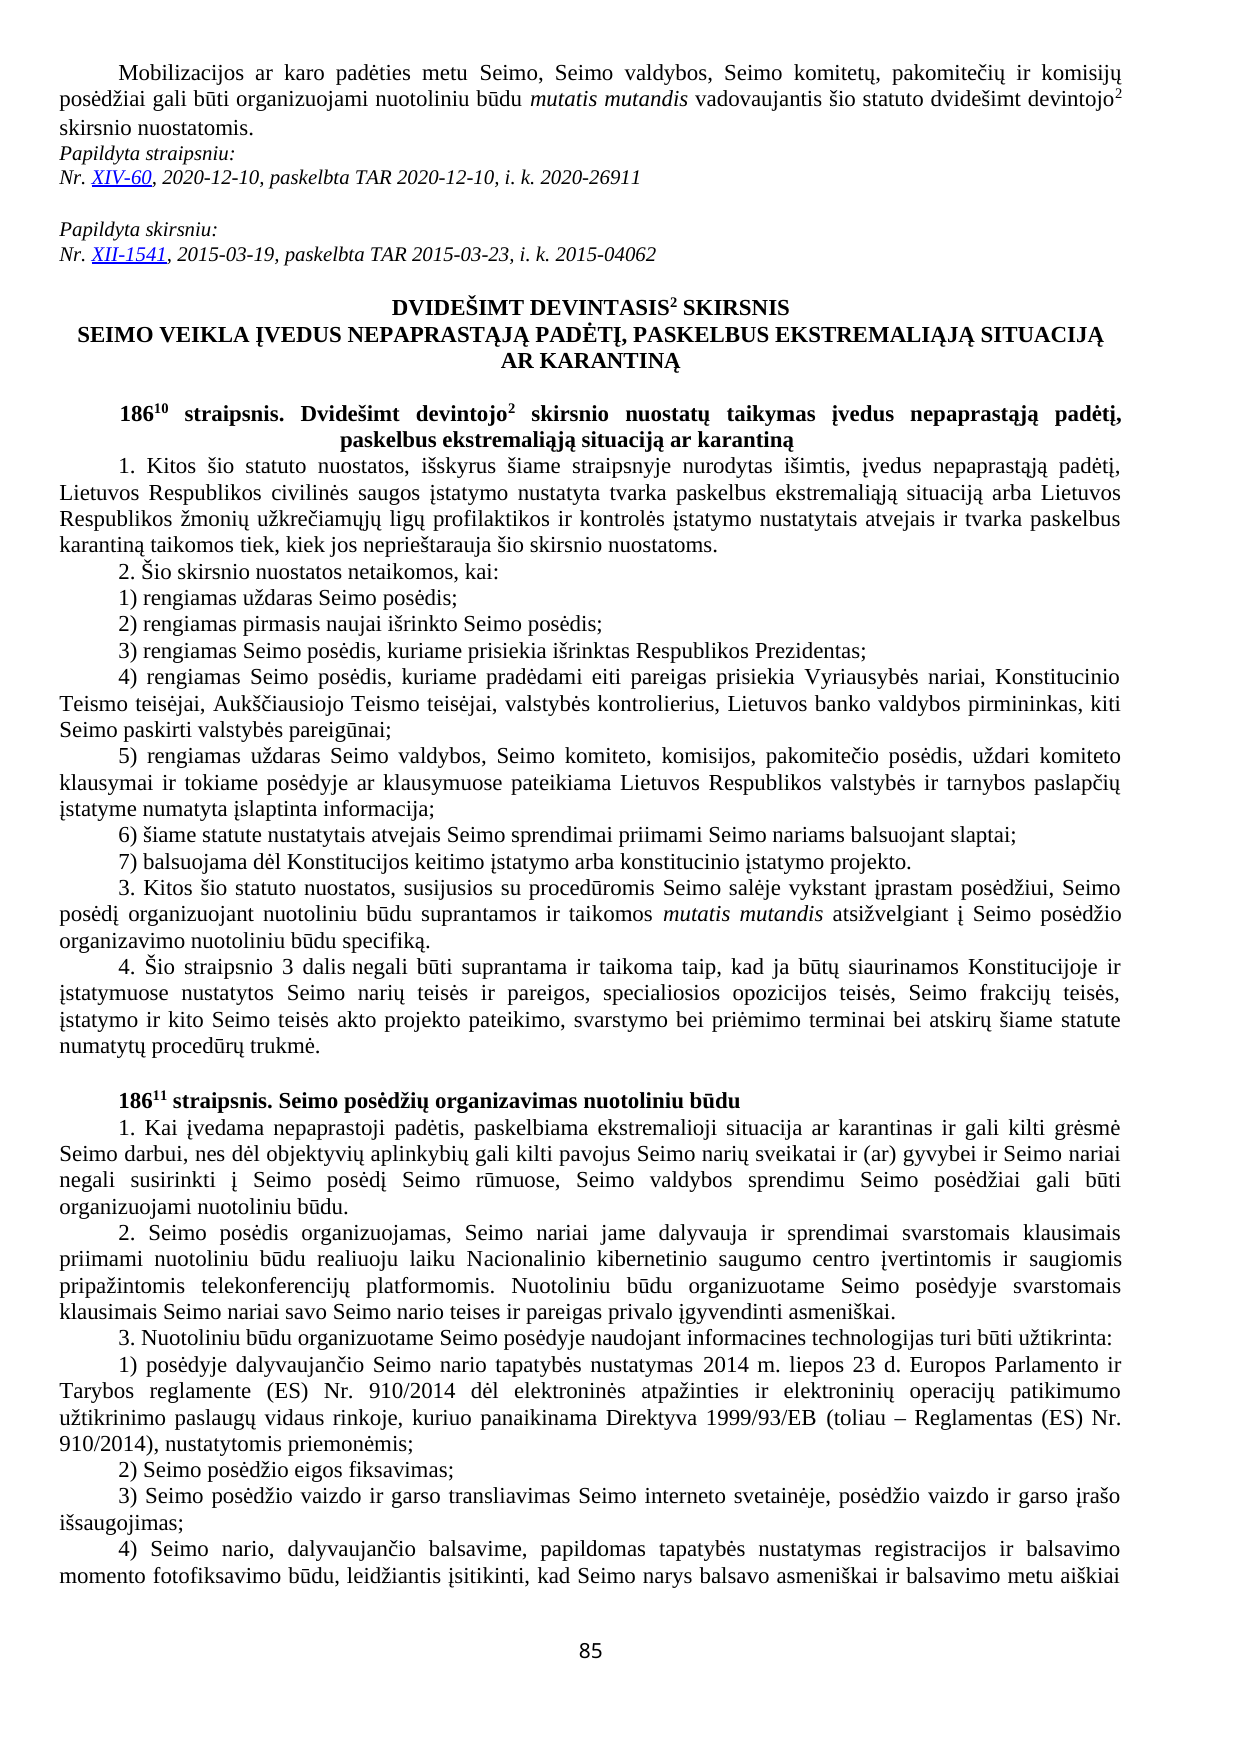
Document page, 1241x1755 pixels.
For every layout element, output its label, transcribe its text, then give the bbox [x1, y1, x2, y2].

text 1. Kai įvedama nepaprastoji padėtis, paskelbiama ekstremalioji situacija ar karantinas ir gali kilti grėsmė Seimo darbui, nes dėl objektyvių aplinkybių gali kilti pavojus Seimo narių sveikatai ir (ar) gyvybei ir Seimo nariai negali susirinkti į Seimo posėdį Seimo rūmuose, Seimo valdybos sprendimu Seimo posėdžiai gali būti organizuojami nuotoliniu būdu. [59, 1114, 1122, 1219]
text 3. Nuotoliniu būdu organizuotame Seimo posėdyje naudojant informacines technologijas turi būti užtikrinta: [59, 1324, 1122, 1351]
text 1. Kitos šio statuto nuostatos, išskyrus šiame straipsnyje nurodytas išimtis, įvedus nepaprastąją padėtį, Lietuvos Respublikos civilinės saugos įstatymo nustatyta tvarka paskelbus ekstremaliąją situaciją arba Lietuvos Respublikos žmonių užkrečiamųjų ligų profilaktikos ir kontrolės įstatymo nustatytais atvejais ir tvarka paskelbus karantiną taikomos tiek, kiek jos neprieštarauja šio skirsnio nuostatoms. [59, 452, 1122, 558]
text 1) posėdyje dalyvaujančio Seimo nario tapatybės nustatymas 2014 m. liepos 23 d. Europos Parlamento ir Tarybos reglamente (ES) Nr. 910/2014 dėl elektroninės atpažinties ir elektroninių operacijų patikimumo užtikrinimo paslaugų vidaus rinkoje, kuriuo panaikinama Direktyva 1999/93/EB (toliau – Reglamentas (ES) Nr. 910/2014), nustatytomis priemonėmis; [59, 1351, 1122, 1456]
text 3) Seimo posėdžio vaizdo ir garso transliavimas Seimo interneto svetainėje, posėdžio vaizdo ir garso įrašo išsaugojimas; [59, 1483, 1122, 1535]
text 6) šiame statute nustatytais atvejais Seimo sprendimai priimami Seimo nariams balsuojant slaptai; [59, 821, 1122, 848]
text seimo veikla ĮVEDUS nepaprastąją padėtį, paskelbus EKSTREMALIĄJĄ SITUACIJĄ ar karantiną [59, 321, 1122, 373]
text 2) Seimo posėdžio eigos fiksavimas; [59, 1456, 1122, 1483]
text 2. Šio skirsnio nuostatos netaikomos, kai: [59, 558, 1122, 584]
text Nr. XII-1541, 2015-03-19, paskelbta TAR 2015-03-23, i. k. 2015-04062 [59, 241, 1122, 266]
text Papildyta skirsniu: [59, 217, 1122, 241]
text 7) balsuojama dėl Konstitucijos keitimo įstatymo arba konstitucinio įstatymo projekto. [59, 848, 1122, 874]
text 2) rengiamas pirmasis naujai išrinkto Seimo posėdis; [59, 611, 1122, 637]
text 18610 straipsnis. Dvidešimt devintojo2 skirsnio nuostatų taikymas įvedus nepaprastąją padėtį, paskelbus ekstremaliąją situaciją ar karantiną [119, 400, 1122, 452]
text Papildyta straipsniu: [59, 141, 1122, 164]
text 1) rengiamas uždaras Seimo posėdis; [59, 584, 1122, 611]
text Nr. XIV-60, 2020-12-10, paskelbta TAR 2020-12-10, i. k. 2020-26911 [59, 164, 1122, 189]
text Mobilizacijos ar karo padėties metu Seimo, Seimo valdybos, Seimo komitetų, pakomitečių ir komisijų posėdžiai gali būti organizuojami nuotoliniu būdu mutatis mutandis vadovaujantis šio statuto dvidešimt devintojo2 skirsnio nuostatomis. [59, 59, 1122, 141]
text 5) rengiamas uždaras Seimo valdybos, Seimo komiteto, komisijos, pakomitečio posėdis, uždari komiteto klausymai ir tokiame posėdyje ar klausymuose pateikiama Lietuvos Respublikos valstybės ir tarnybos paslapčių įstatyme numatyta įslaptinta informacija; [59, 742, 1122, 821]
text 3. Kitos šio statuto nuostatos, susijusios su procedūromis Seimo salėje vykstant įprastam posėdžiui, Seimo posėdį organizuojant nuotoliniu būdu suprantamos ir taikomos mutatis mutandis atsižvelgiant į Seimo posėdžio organizavimo nuotoliniu būdu specifiką. [59, 874, 1122, 953]
text 4. Šio straipsnio 3 dalis negali būti suprantama ir taikoma taip, kad ja būtų siaurinamos Konstitucijoje ir įstatymuose nustatytos Seimo narių teisės ir pareigos, specialiosios opozicijos teisės, Seimo frakcijų teisės, įstatymo ir kito Seimo teisės akto projekto pateikimo, svarstymo bei priėmimo terminai bei atskirų šiame statute numatytų procedūrų trukmė. [59, 953, 1122, 1058]
text 2. Seimo posėdis organizuojamas, Seimo nariai jame dalyvauja ir sprendimai svarstomais klausimais priimami nuotoliniu būdu realiuoju laiku Nacionalinio kibernetinio saugumo centro įvertintomis ir saugiomis pripažintomis telekonferencijų platformomis. Nuotoliniu būdu organizuotame Seimo posėdyje svarstomais klausimais Seimo nariai savo Seimo nario teises ir pareigas privalo įgyvendinti asmeniškai. [59, 1219, 1122, 1324]
text 4) Seimo nario, dalyvaujančio balsavime, papildomas tapatybės nustatymas registracijos ir balsavimo momento fotofiksavimo būdu, leidžiantis įsitikinti, kad Seimo narys balsavo asmeniškai ir balsavimo metu aiškiai [59, 1535, 1122, 1588]
text 4) rengiamas Seimo posėdis, kuriame pradėdami eiti pareigas prisiekia Vyriausybės nariai, Konstitucinio Teismo teisėjai, Aukščiausiojo Teismo teisėjai, valstybės kontrolierius, Lietuvos banko valdybos pirmininkas, kiti Seimo paskirti valstybės pareigūnai; [59, 663, 1122, 742]
text 18611 straipsnis. Seimo posėdžių organizavimas nuotoliniu būdu [59, 1087, 1122, 1114]
text 3) rengiamas Seimo posėdis, kuriame prisiekia išrinktas Respublikos Prezidentas; [59, 637, 1122, 663]
text DVIDEŠIMT DEVINTASIS2 SKIRSNIS [59, 294, 1122, 321]
